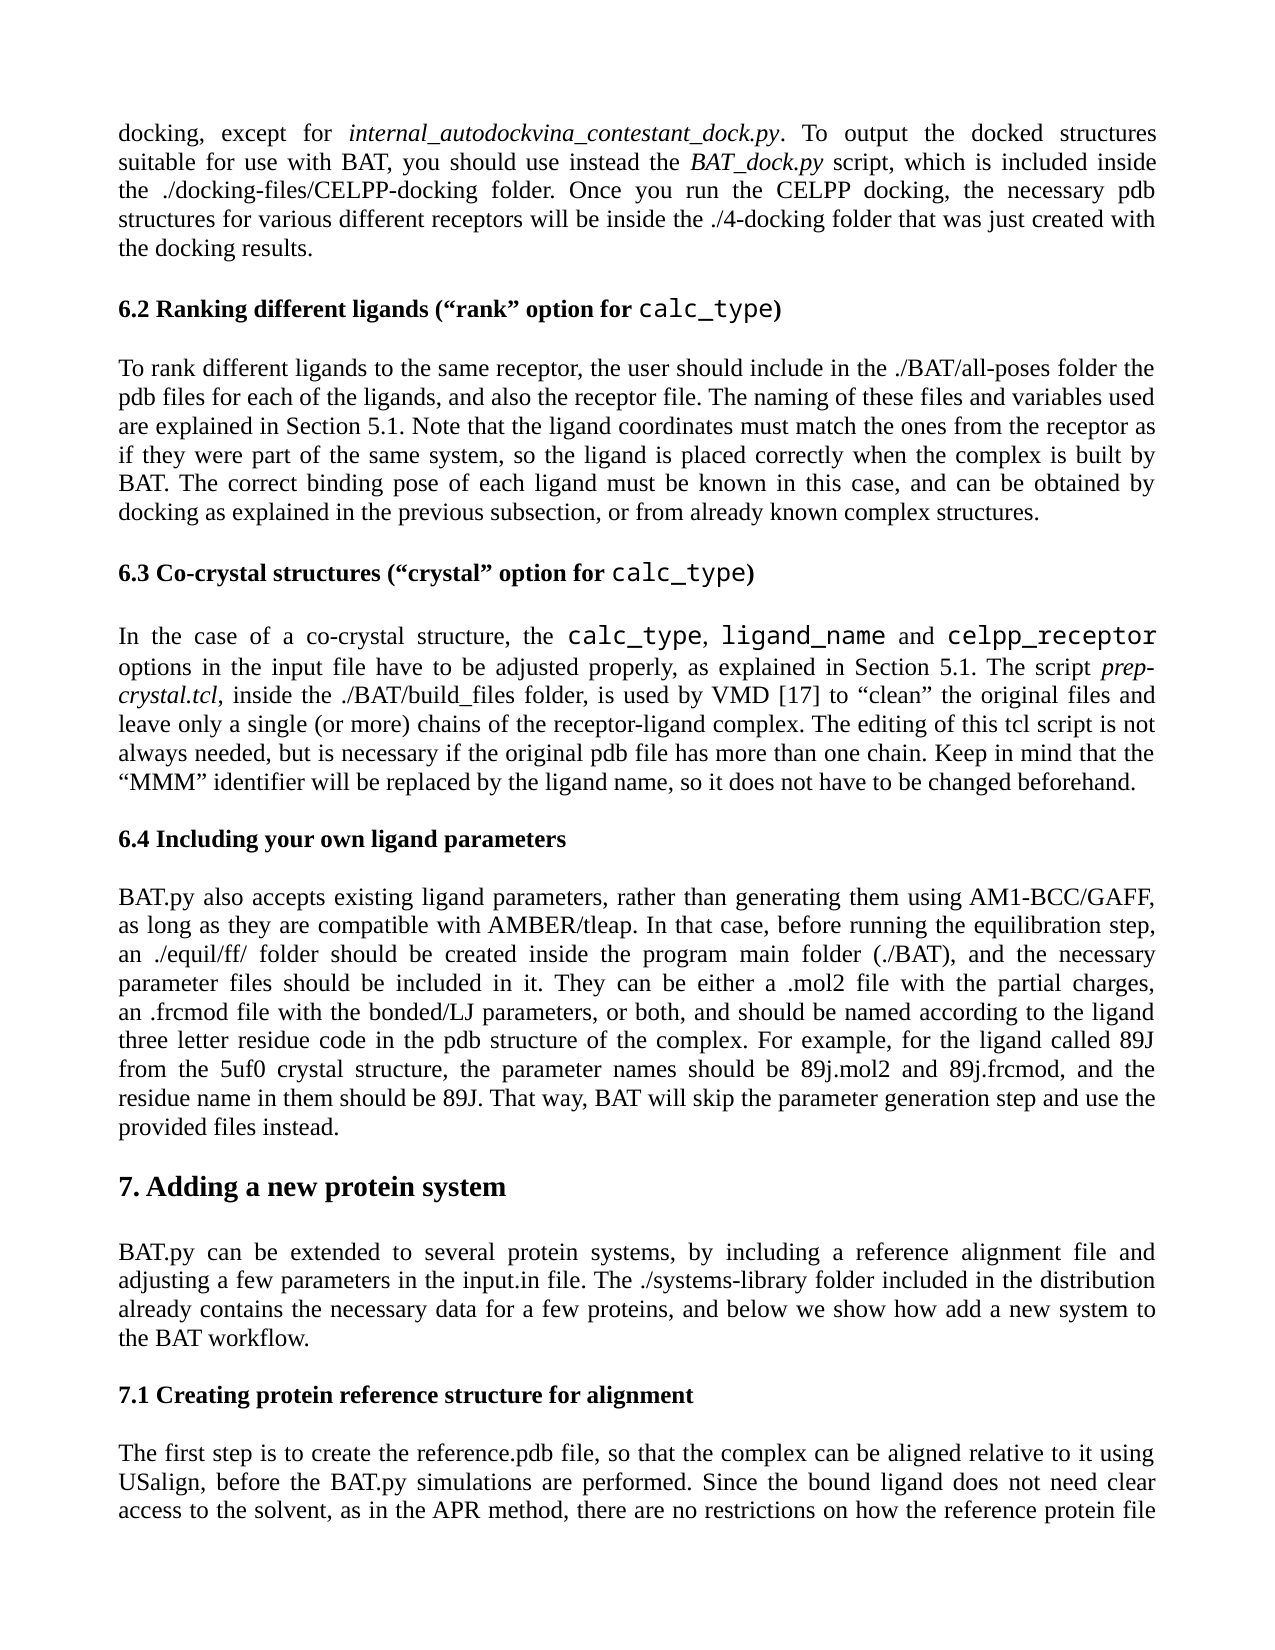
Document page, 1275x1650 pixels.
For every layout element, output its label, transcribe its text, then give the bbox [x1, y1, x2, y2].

text 6.4 Including your own ligand parameters [118, 824, 1157, 853]
text 6.2 Ranking different ligands (“rank” option for calc_type) [118, 291, 1157, 325]
text docking, except for internal_autodockvina_contestant_dock.py. To output the docked structures suitable for use with BAT, you should use instead the BAT_dock.py script, which is included inside the ./docking-files/CELPP-docking folder. Once you run the CELPP docking, the necessary pdb structures for various different receptors will be inside the ./4-docking folder that was just created with the docking results. [118, 118, 1157, 262]
text BAT.py can be extended to several protein systems, by including a reference alignment file and adjusting a few parameters in the input.in file. The ./systems-library folder included in the distribution already contains the necessary data for a few proteins, and below we show how add a new system to the BAT workflow. [118, 1237, 1157, 1352]
text 7. Adding a new protein system [118, 1169, 1157, 1203]
text In the case of a co-crystal structure, the calc_type, ligand_name and celpp_receptor options in the input file have to be adjusted properly, as explained in Section 5.1. The script prep-crystal.tcl, inside the ./BAT/build_files folder, is used by VMD [17] to “clean” the original files and leave only a single (or more) chains of the receptor-ligand complex. The editing of this tcl script is not always needed, but is necessary if the original pdb file has more than one chain. Keep in mind that the “MMM” identifier will be replaced by the ligand name, so it does not have to be changed beforehand. [118, 617, 1157, 795]
text To rank different ligands to the same receptor, the user should include in the ./BAT/all-poses folder the pdb files for each of the ligands, and also the receptor file. The naming of these files and variables used are explained in Section 5.1. Note that the ligand coordinates must match the ones from the receptor as if they were part of the same system, so the ligand is placed correctly when the complex is built by BAT. The correct binding pose of each ligand must be known in this case, and can be obtained by docking as explained in the previous subsection, or from already known complex structures. [118, 353, 1157, 526]
text The first step is to create the reference.pdb file, so that the complex can be aligned relative to it using USalign, before the BAT.py simulations are performed. Since the bound ligand does not need clear access to the solvent, as in the APR method, there are no restrictions on how the reference protein file [118, 1438, 1157, 1524]
text BAT.py also accepts existing ligand parameters, rather than generating them using AM1-BCC/GAFF, as long as they are compatible with AMBER/tleap. In that case, before running the equilibration step, an ./equil/ff/ folder should be created inside the program main folder (./BAT), and the necessary parameter files should be included in it. They can be either a .mol2 file with the partial charges, an .frcmod file with the bonded/LJ parameters, or both, and should be named according to the ligand three letter residue code in the pdb structure of the complex. For example, for the ligand called 89J from the 5uf0 crystal structure, the parameter names should be 89j.mol2 and 89j.frcmod, and the residue name in them should be 89J. That way, BAT will skip the parameter generation step and use the provided files instead. [118, 882, 1157, 1140]
text 6.3 Co-crystal structures (“crystal” option for calc_type) [118, 555, 1157, 589]
text 7.1 Creating protein reference structure for alignment [118, 1380, 1157, 1409]
